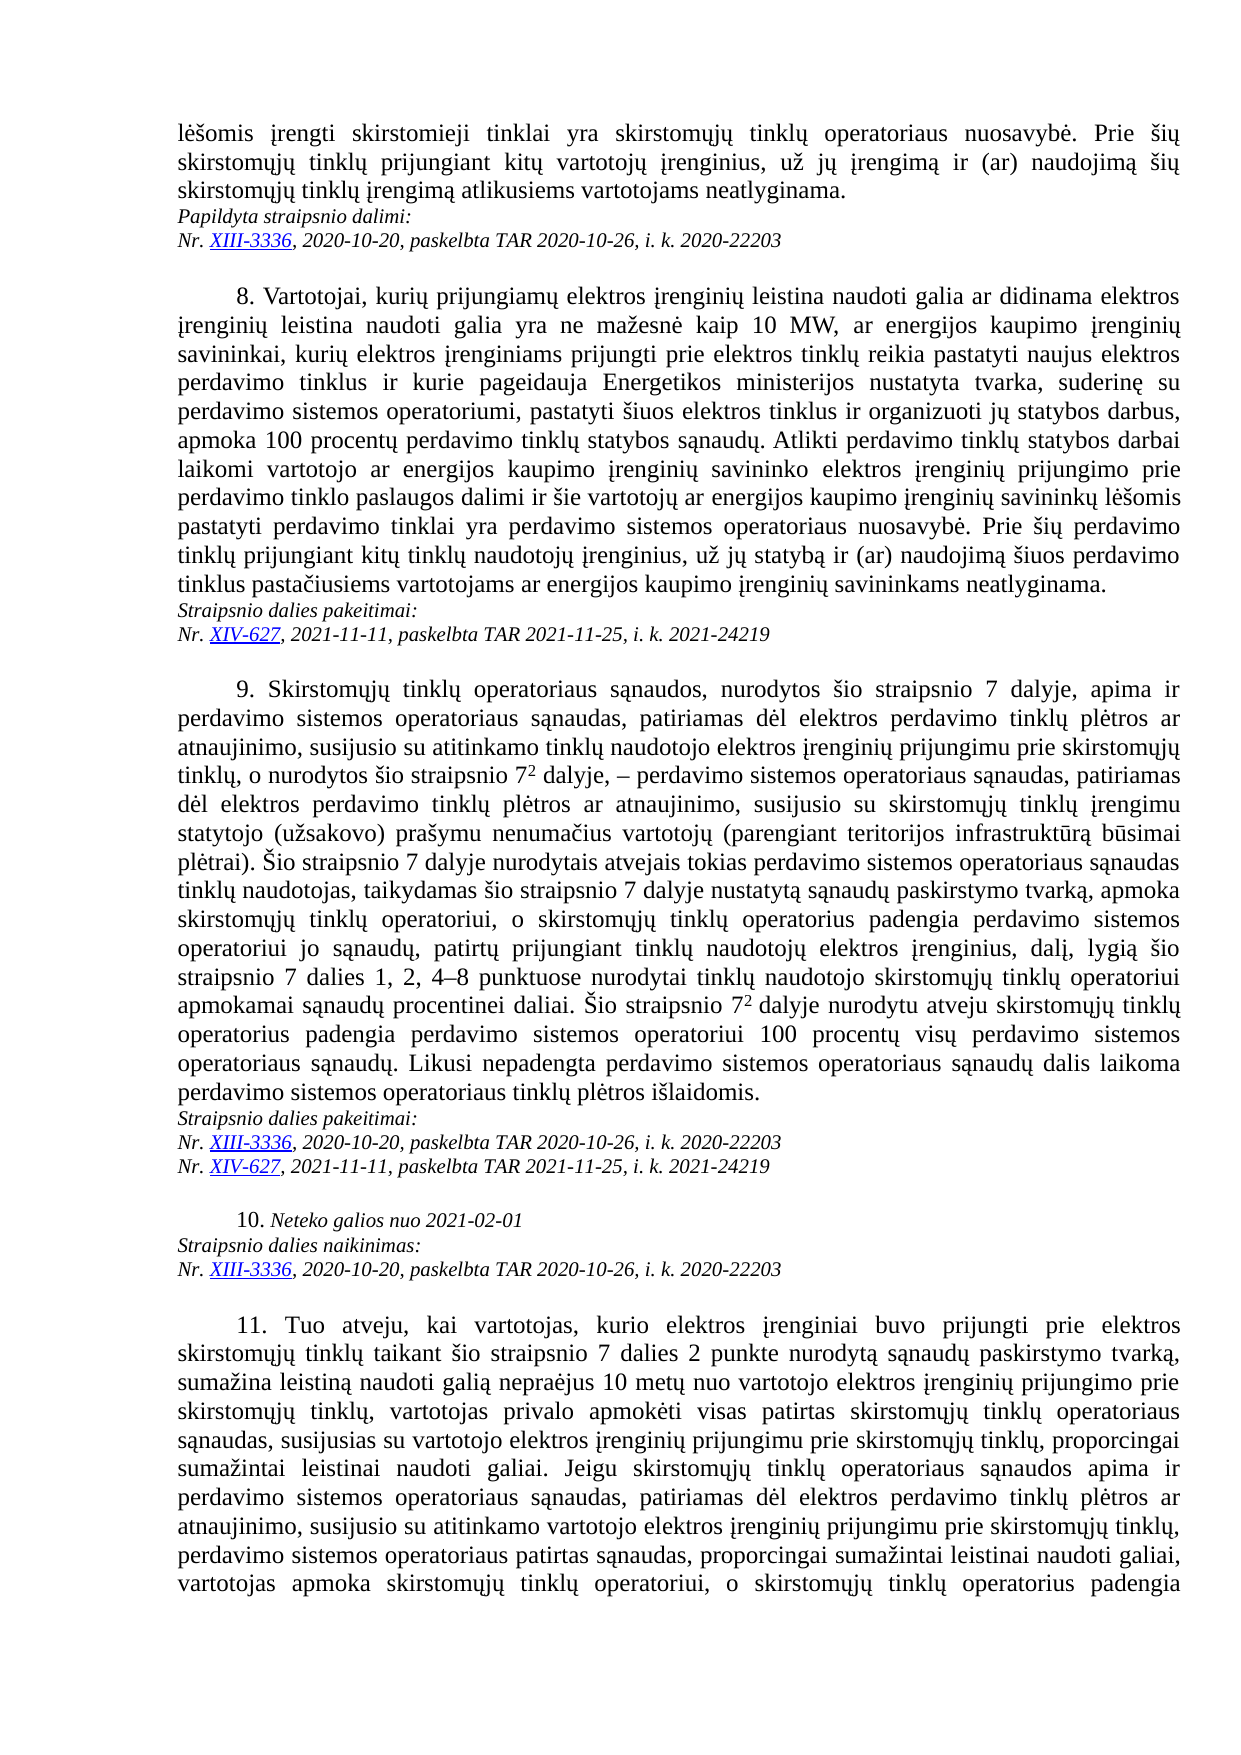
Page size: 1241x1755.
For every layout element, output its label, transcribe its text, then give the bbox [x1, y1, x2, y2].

text Nr. XIII-3336, 2020-10-20, paskelbta TAR 2020-10-26, i. k. 2020-22203 [177, 1257, 1181, 1281]
text 9. Skirstomųjų tinklų operatoriaus sąnaudos, nurodytos šio straipsnio 7 dalyje, apima ir perdavimo sistemos operatoriaus sąnaudas, patiriamas dėl elektros perdavimo tinklų plėtros ar atnaujinimo, susijusio su atitinkamo tinklų naudotojo elektros įrenginių prijungimu prie skirstomųjų tinklų, o nurodytos šio straipsnio 72 dalyje, – perdavimo sistemos operatoriaus sąnaudas, patiriamas dėl elektros perdavimo tinklų plėtros ar atnaujinimo, susijusio su skirstomųjų tinklų įrengimu statytojo (užsakovo) prašymu nenumačius vartotojų (parengiant teritorijos infrastruktūrą būsimai plėtrai). Šio straipsnio 7 dalyje nurodytais atvejais tokias perdavimo sistemos operatoriaus sąnaudas tinklų naudotojas, taikydamas šio straipsnio 7 dalyje nustatytą sąnaudų paskirstymo tvarką, apmoka skirstomųjų tinklų operatoriui, o skirstomųjų tinklų operatorius padengia perdavimo sistemos operatoriui jo sąnaudų, patirtų prijungiant tinklų naudotojų elektros įrenginius, dalį, lygią šio straipsnio 7 dalies 1, 2, 4–8 punktuose nurodytai tinklų naudotojo skirstomųjų tinklų operatoriui apmokamai sąnaudų procentinei daliai. Šio straipsnio 72 dalyje nurodytu atveju skirstomųjų tinklų operatorius padengia perdavimo sistemos operatoriui 100 procentų visų perdavimo sistemos operatoriaus sąnaudų. Likusi nepadengta perdavimo sistemos operatoriaus sąnaudų dalis laikoma perdavimo sistemos operatoriaus tinklų plėtros išlaidomis. [177, 674, 1181, 1106]
text 8. Vartotojai, kurių prijungiamų elektros įrenginių leistina naudoti galia ar didinama elektros įrenginių leistina naudoti galia yra ne mažesnė kaip 10 MW, ar energijos kaupimo įrenginių savininkai, kurių elektros įrenginiams prijungti prie elektros tinklų reikia pastatyti naujus elektros perdavimo tinklus ir kurie pageidauja Energetikos ministerijos nustatyta tvarka, suderinę su perdavimo sistemos operatoriumi, pastatyti šiuos elektros tinklus ir organizuoti jų statybos darbus, apmoka 100 procentų perdavimo tinklų statybos sąnaudų. Atlikti perdavimo tinklų statybos darbai laikomi vartotojo ar energijos kaupimo įrenginių savininko elektros įrenginių prijungimo prie perdavimo tinklo paslaugos dalimi ir šie vartotojų ar energijos kaupimo įrenginių savininkų lėšomis pastatyti perdavimo tinklai yra perdavimo sistemos operatoriaus nuosavybė. Prie šių perdavimo tinklų prijungiant kitų tinklų naudotojų įrenginius, už jų statybą ir (ar) naudojimą šiuos perdavimo tinklus pastačiusiems vartotojams ar energijos kaupimo įrenginių savininkams neatlyginama. [177, 281, 1181, 597]
text Nr. XIV-627, 2021-11-11, paskelbta TAR 2021-11-25, i. k. 2021-24219 [177, 622, 1181, 646]
text 11. Tuo atveju, kai vartotojas, kurio elektros įrenginiai buvo prijungti prie elektros skirstomųjų tinklų taikant šio straipsnio 7 dalies 2 punkte nurodytą sąnaudų paskirstymo tvarką, sumažina leistiną naudoti galią nepraėjus 10 metų nuo vartotojo elektros įrenginių prijungimo prie skirstomųjų tinklų, vartotojas privalo apmokėti visas patirtas skirstomųjų tinklų operatoriaus sąnaudas, susijusias su vartotojo elektros įrenginių prijungimu prie skirstomųjų tinklų, proporcingai sumažintai leistinai naudoti galiai. Jeigu skirstomųjų tinklų operatoriaus sąnaudos apima ir perdavimo sistemos operatoriaus sąnaudas, patiriamas dėl elektros perdavimo tinklų plėtros ar atnaujinimo, susijusio su atitinkamo vartotojo elektros įrenginių prijungimu prie skirstomųjų tinklų, perdavimo sistemos operatoriaus patirtas sąnaudas, proporcingai sumažintai leistinai naudoti galiai, vartotojas apmoka skirstomųjų tinklų operatoriui, o skirstomųjų tinklų operatorius padengia [177, 1310, 1181, 1597]
text Nr. XIII-3336, 2020-10-20, paskelbta TAR 2020-10-26, i. k. 2020-22203 [177, 228, 1181, 252]
text Nr. XIV-627, 2021-11-11, paskelbta TAR 2021-11-25, i. k. 2021-24219 [177, 1154, 1181, 1178]
text Papildyta straipsnio dalimi: [177, 204, 1181, 228]
text Straipsnio dalies naikinimas: [177, 1233, 1181, 1257]
text Straipsnio dalies pakeitimai: [177, 1106, 1181, 1130]
text lėšomis įrengti skirstomieji tinklai yra skirstomųjų tinklų operatoriaus nuosavybė. Prie šių skirstomųjų tinklų prijungiant kitų vartotojų įrenginius, už jų įrengimą ir (ar) naudojimą šių skirstomųjų tinklų įrengimą atlikusiems vartotojams neatlyginama. [177, 118, 1181, 204]
text Nr. XIII-3336, 2020-10-20, paskelbta TAR 2020-10-26, i. k. 2020-22203 [177, 1130, 1181, 1154]
text 10. Neteko galios nuo 2021-02-01 [177, 1207, 1181, 1233]
text Straipsnio dalies pakeitimai: [177, 597, 1181, 622]
